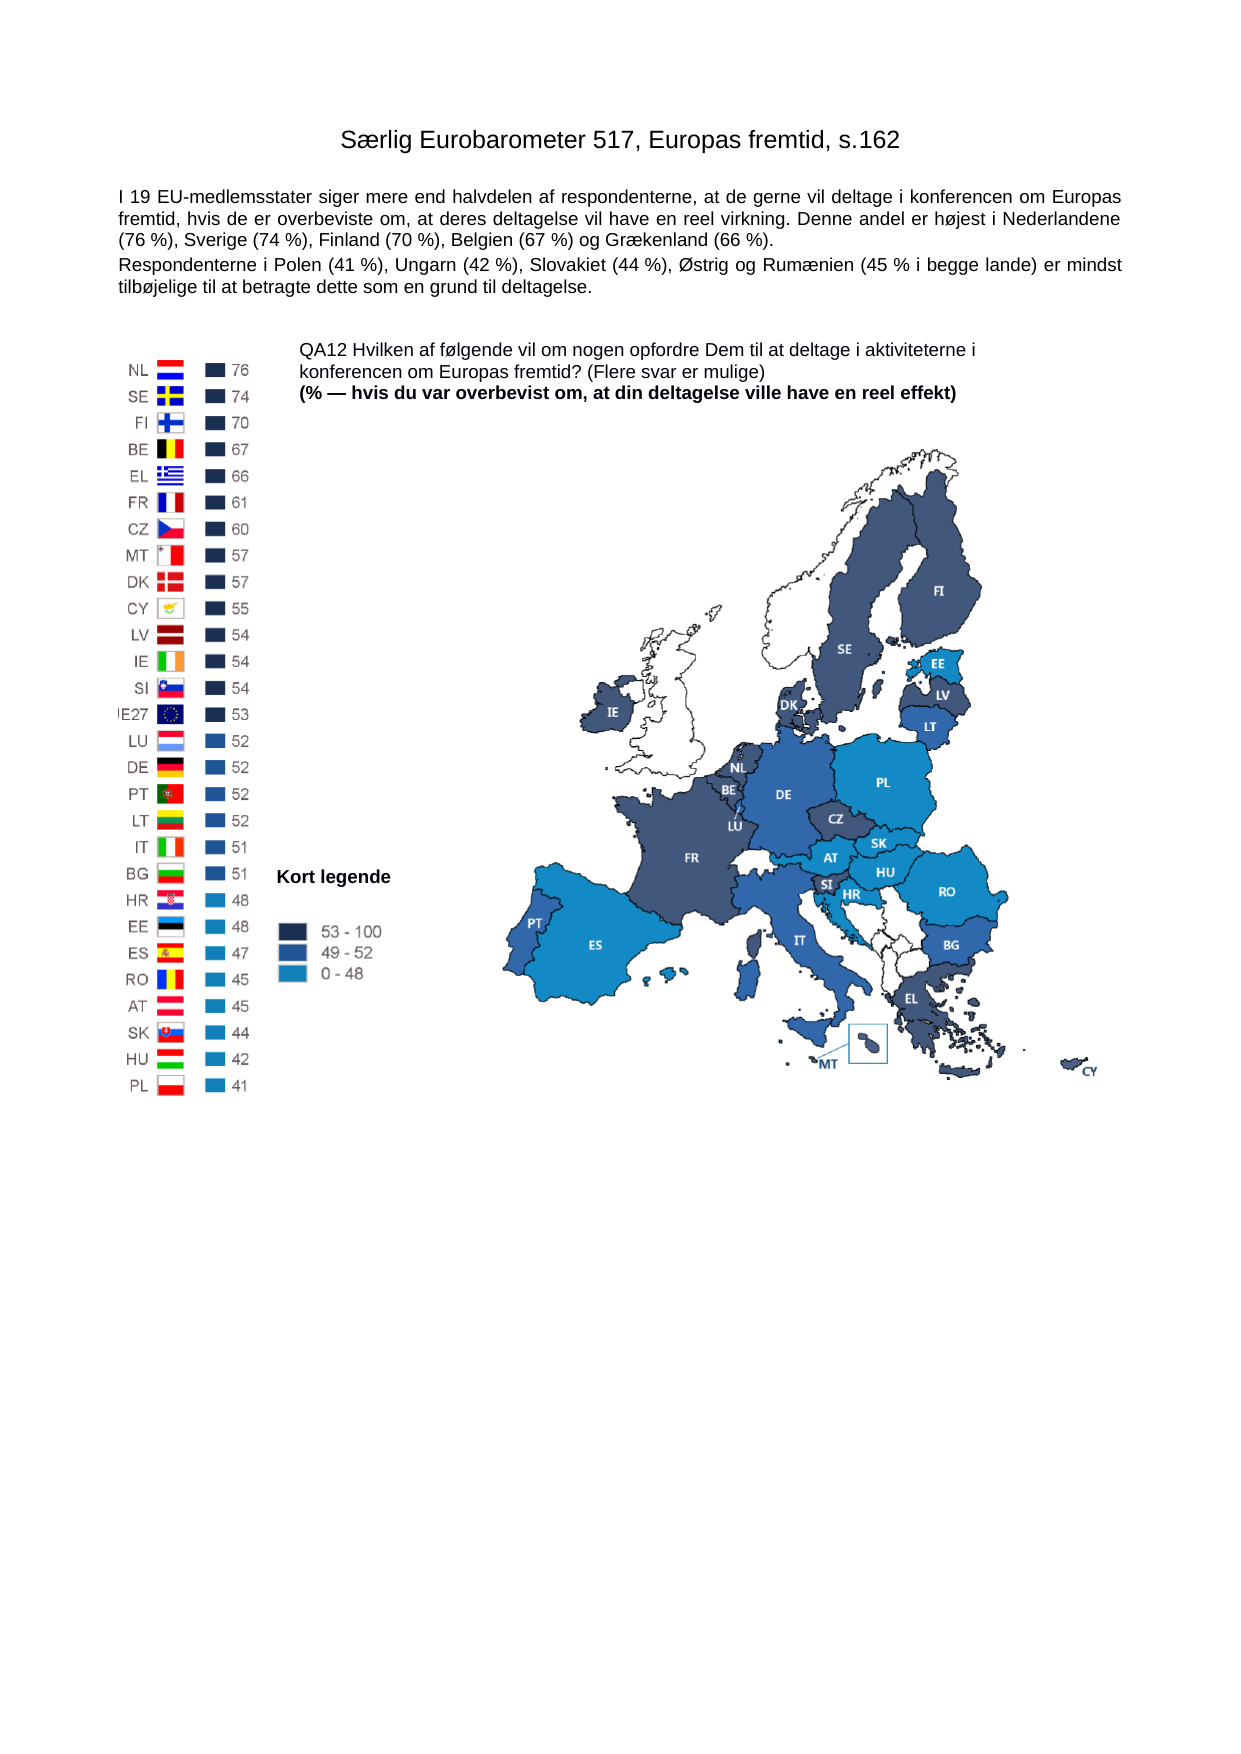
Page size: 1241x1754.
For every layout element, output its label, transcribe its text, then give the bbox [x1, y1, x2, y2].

picture [302, 350, 311, 355]
picture [118, 350, 1110, 1106]
picture [707, 350, 715, 355]
text I 19 EU-medlemsstater siger mere end halvdelen af respondenterne, at de gerne vil deltage i konferencen om Europas fremtid, hvis de er overbeviste om, at deres deltagelse vil have en reel virkning. Denne andel er højest i Nederlandene (76 %), Sverige (74 %), Finland (70 %), Belgien (67 %) og Grækenland (66 %). [118, 186, 1122, 251]
text Respondenterne i Polen (41 %), Ungarn (42 %), Slovakiet (44 %), Østrig og Rumænien (45 % i begge lande) er mindst tilbøjelige til at betragte dette som en grund til deltagelse. [118, 254, 1122, 297]
